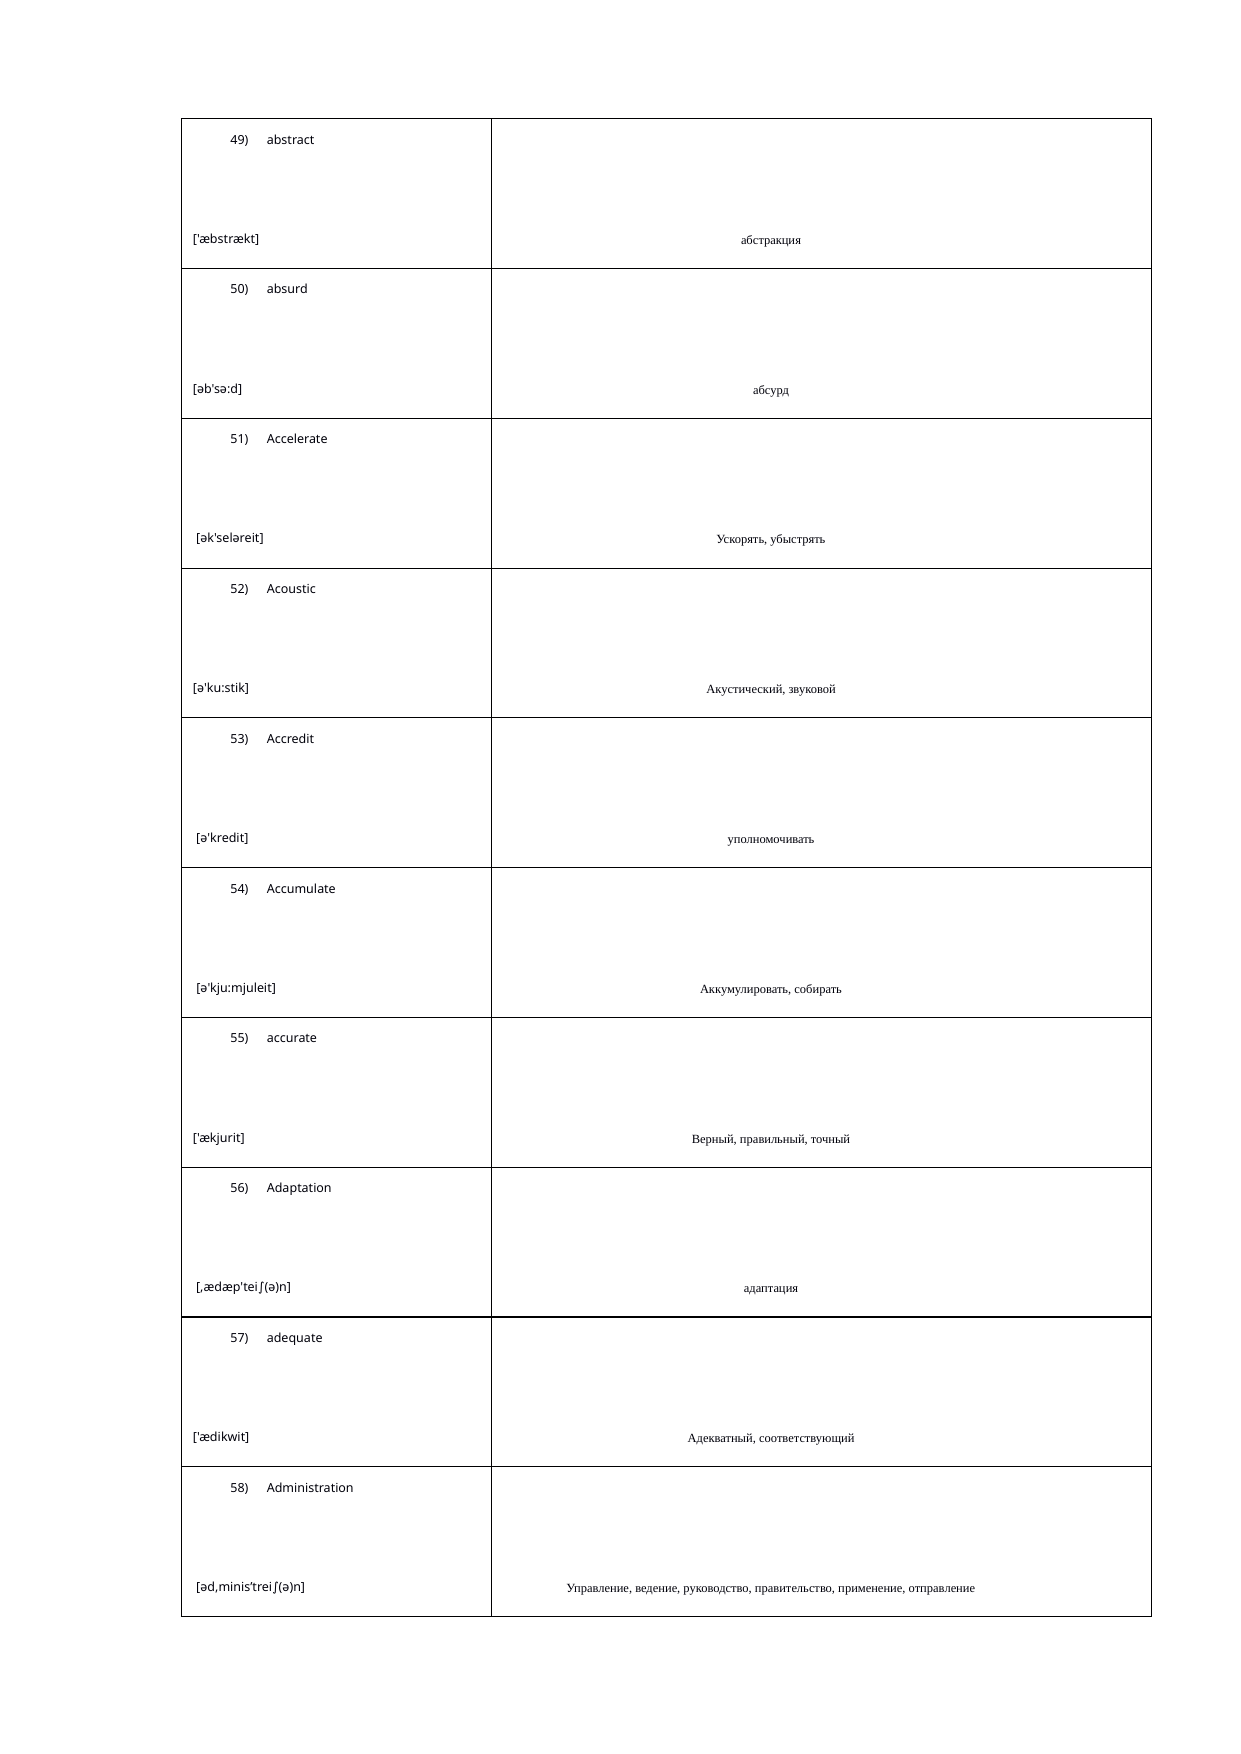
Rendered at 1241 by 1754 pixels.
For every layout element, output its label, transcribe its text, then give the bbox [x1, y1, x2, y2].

table_cell Аккумулировать, собирать [492, 868, 1151, 1017]
table_cell Adaptation [,ædæp'tei∫(ə)n] [182, 1168, 491, 1316]
table_cell Адекватный, соответствующий [492, 1318, 1151, 1466]
table_cell Accelerate [ək'seləreit] [182, 419, 491, 567]
table_cell Акустический, звуковой [492, 569, 1151, 717]
table_cell Управление, ведение, руководство, правительство, применение, отправление [492, 1467, 1151, 1616]
table_cell уполномочивать [492, 718, 1151, 867]
table_cell adequate ['ædikwit] [182, 1318, 491, 1466]
table_cell abstract ['æbstrækt] [182, 119, 491, 268]
table_cell Верный, правильный, точный [492, 1018, 1151, 1167]
table_cell Acoustic [ə'ku:stik] [182, 569, 491, 717]
table_cell Accredit [ə'kredit] [182, 718, 491, 867]
table_cell Ускорять, убыстрять [492, 419, 1151, 567]
table_cell absurd [əb'sə:d] [182, 269, 491, 418]
table_cell абстракция [492, 119, 1151, 268]
table_cell абсурд [492, 269, 1151, 418]
table_cell Administration [əd,minis’trei∫(ə)n] [182, 1467, 491, 1616]
table_cell accurate ['ækjurit] [182, 1018, 491, 1167]
table_cell Accumulate [ə'kju:mjuleit] [182, 868, 491, 1017]
table_cell адаптация [492, 1168, 1151, 1316]
